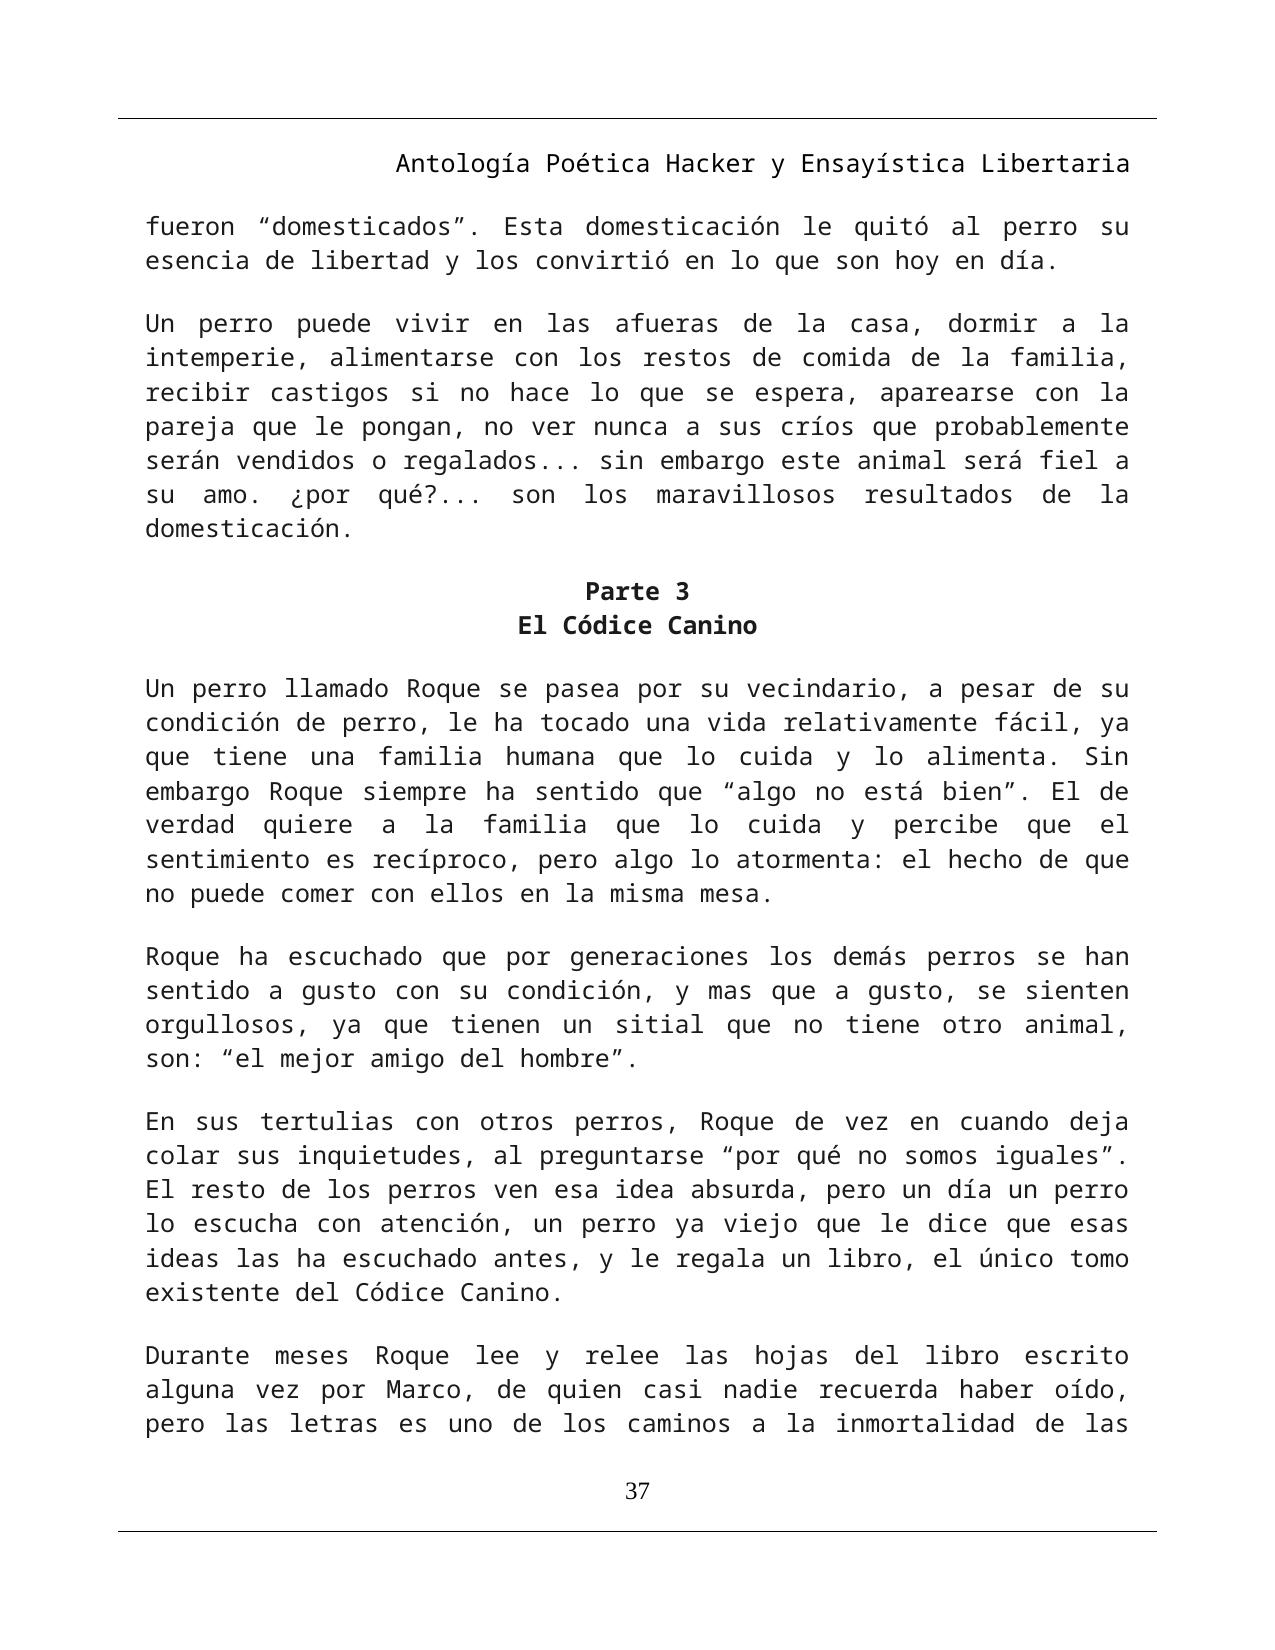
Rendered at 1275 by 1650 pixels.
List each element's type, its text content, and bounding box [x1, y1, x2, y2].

text Durante meses Roque lee y relee las hojas del libro escrito alguna vez por Marco, de quien casi nadie recuerda haber oído, pero las letras es uno de los caminos a la inmortalidad de las [145, 1337, 1130, 1440]
text Roque ha escuchado que por generaciones los demás perros se han sentido a gusto con su condición, y mas que a gusto, se sienten orgullosos, ya que tienen un sitial que no tiene otro animal, son: “el mejor amigo del hombre”. [145, 938, 1130, 1075]
text Parte 3 [145, 574, 1130, 608]
text fueron “domesticados”. Esta domesticación le quitó al perro su esencia de libertad y los convirtió en lo que son hoy en día. [145, 209, 1130, 277]
text En sus tertulias con otros perros, Roque de vez en cuando deja colar sus inquietudes, al preguntarse “por qué no somos iguales”. El resto de los perros ven esa idea absurda, pero un día un perro lo escucha con atención, un perro ya viejo que le dice que esas ideas las ha escuchado antes, y le regala un libro, el único tomo existente del Códice Canino. [145, 1104, 1130, 1308]
text El Códice Canino [145, 608, 1130, 642]
text Un perro puede vivir en las afueras de la casa, dormir a la intemperie, alimentarse con los restos de comida de la familia, recibir castigos si no hace lo que se espera, aparearse con la pareja que le pongan, no ver nunca a sus críos que probablemente serán vendidos o regalados... sin embargo este animal será fiel a su amo. ¿por qué?... son los maravillosos resultados de la domesticación. [145, 306, 1130, 544]
text Un perro llamado Roque se pasea por su vecindario, a pesar de su condición de perro, le ha tocado una vida relativamente fácil, ya que tiene una familia humana que lo cuida y lo alimenta. Sin embargo Roque siempre ha sentido que “algo no está bien”. El de verdad quiere a la familia que lo cuida y percibe que el sentimiento es recíproco, pero algo lo atormenta: el hecho de que no puede comer con ellos en la misma mesa. [145, 671, 1130, 909]
